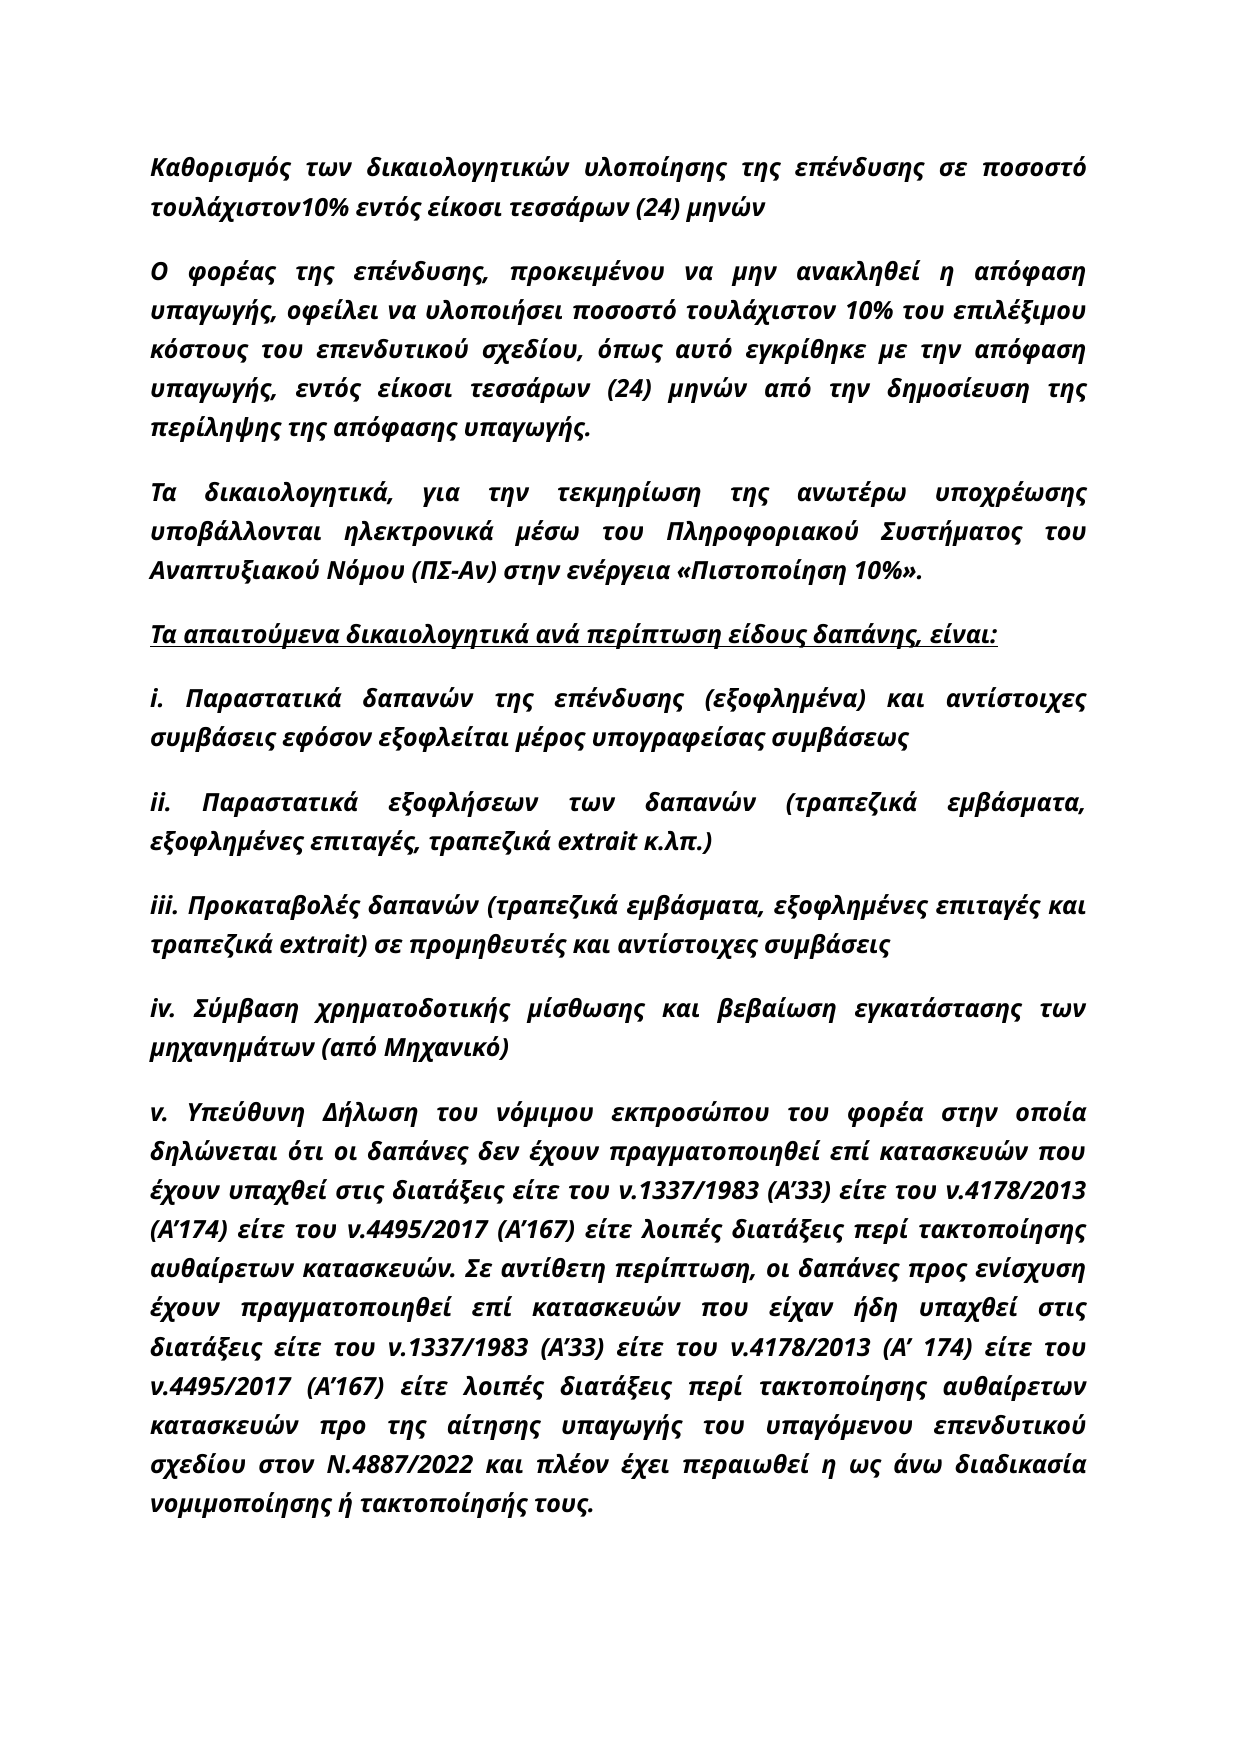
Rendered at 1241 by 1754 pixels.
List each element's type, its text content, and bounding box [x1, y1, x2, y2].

text i. Παραστατικά δαπανών της επένδυσης (εξοφλημένα) και αντίστοιχες συμβάσεις εφόσον εξοφλείται μέρος υπογραφείσας συμβάσεως [150, 681, 1090, 754]
text Τα δικαιολογητικά, για την τεκμηρίωση της ανωτέρω υποχρέωσης υποβάλλονται ηλεκτρονικά μέσω του Πληροφοριακού Συστήματος του Αναπτυξιακού Νόμου (ΠΣ-Αν) στην ενέργεια «Πιστοποίηση 10%». [150, 474, 1090, 587]
text iii. Προκαταβολές δαπανών (τραπεζικά εμβάσματα, εξοφλημένες επιταγές και τραπεζικά extrait) σε προμηθευτές και αντίστοιχες συμβάσεις [150, 887, 1090, 961]
text Ο φορέας της επένδυσης, προκειμένου να μην ανακληθεί η απόφαση υπαγωγής, οφείλει να υλοποιήσει ποσοστό τουλάχιστον 10% του επιλέξιμου κόστους του επενδυτικού σχεδίου, όπως αυτό εγκρίθηκε με την απόφαση υπαγωγής, εντός είκοσι τεσσάρων (24) μηνών από την δημοσίευση της περίληψης της απόφασης υπαγωγής. [150, 253, 1090, 444]
text v. Υπεύθυνη Δήλωση του νόμιμου εκπροσώπου του φορέα στην οποία δηλώνεται ότι οι δαπάνες δεν έχουν πραγματοποιηθεί επί κατασκευών που έχουν υπαχθεί στις διατάξεις είτε του ν.1337/1983 (Α’33) είτε του ν.4178/2013 (Α’174) είτε του ν.4495/2017 (Α’167) είτε λοιπές διατάξεις περί τακτοποίησης αυθαίρετων κατασκευών. Σε αντίθετη περίπτωση, οι δαπάνες προς ενίσχυση έχουν πραγματοποιηθεί επί κατασκευών που είχαν ήδη υπαχθεί στις διατάξεις είτε του ν.1337/1983 (Α’33) είτε του ν.4178/2013 (Α’ 174) είτε του ν.4495/2017 (Α’167) είτε λοιπές διατάξεις περί τακτοποίησης αυθαίρετων κατασκευών προ της αίτησης υπαγωγής του υπαγόμενου επενδυτικού σχεδίου στον Ν.4887/2022 και πλέον έχει περαιωθεί η ως άνω διαδικασία νομιμοποίησης ή τακτοποίησής τους. [150, 1094, 1090, 1520]
text iv. Σύμβαση χρηματοδοτικής μίσθωσης και βεβαίωση εγκατάστασης των μηχανημάτων (από Μηχανικό) [150, 991, 1090, 1064]
text ii. Παραστατικά εξοφλήσεων των δαπανών (τραπεζικά εμβάσματα, εξοφλημένες επιταγές, τραπεζικά extrait κ.λπ.) [150, 784, 1090, 857]
text Καθορισμός των δικαιολογητικών υλοποίησης της επένδυσης σε ποσοστό τουλάχιστον10% εντός είκοσι τεσσάρων (24) μηνών [150, 150, 1090, 223]
text Τα απαιτούμενα δικαιολογητικά ανά περίπτωση είδους δαπάνης, είναι: [150, 617, 1090, 651]
